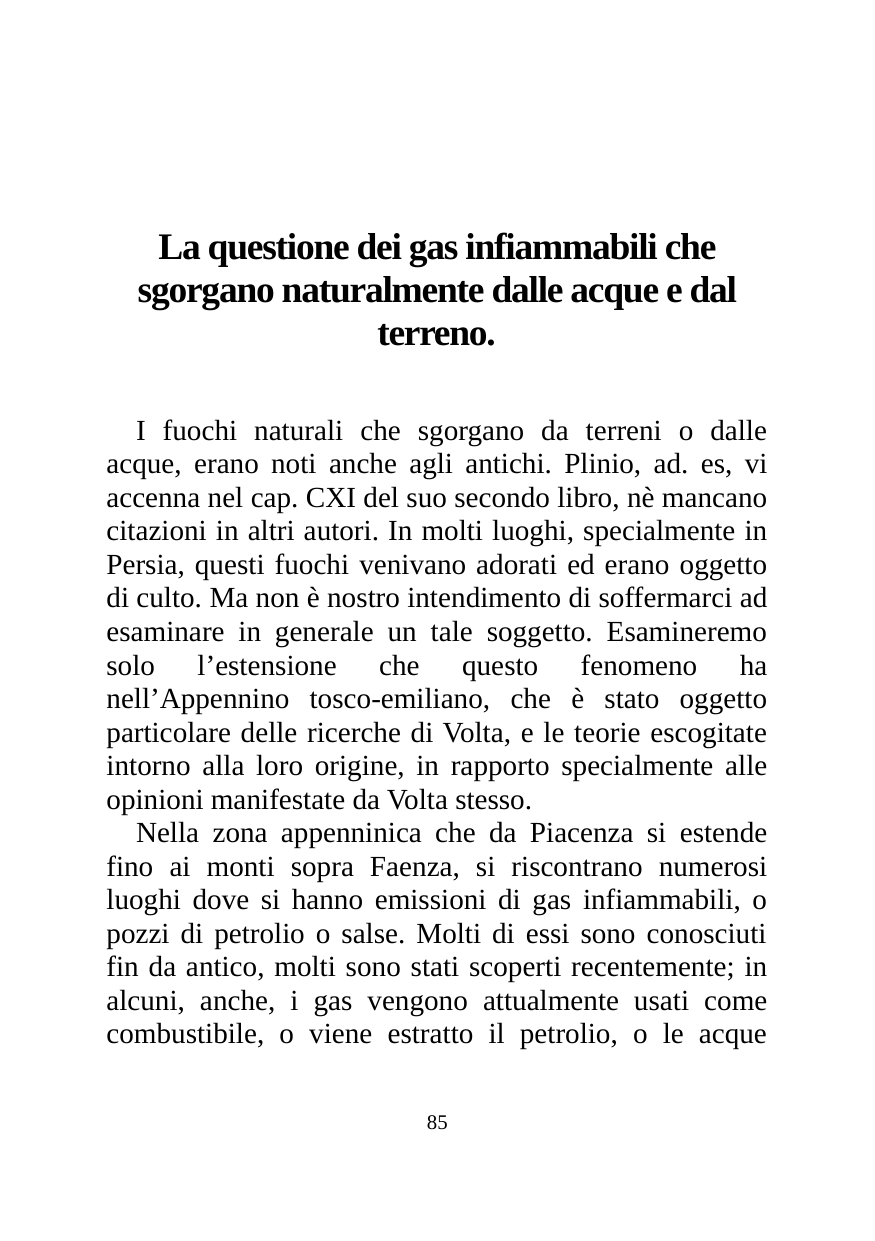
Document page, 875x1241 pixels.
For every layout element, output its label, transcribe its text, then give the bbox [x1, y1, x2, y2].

subtitle La questione dei gas infiammabili che sgorgano naturalmente dalle acque e dal terreno. [106, 224, 768, 354]
text I fuochi naturali che sgorgano da terreni o dalle acque, erano noti anche agli antichi. Plinio, ad. es, vi accenna nel cap. CXI del suo secondo libro, nè mancano citazioni in altri autori. In molti luoghi, specialmente in Persia, questi fuochi venivano adorati ed erano oggetto di culto. Ma non è nostro intendimento di soffermarci ad esaminare in generale un tale soggetto. Esamineremo solo l’estensione che questo fenomeno ha nell’Appennino tosco-emiliano, che è stato oggetto particolare delle ricerche di Volta, e le teorie escogitate intorno alla loro origine, in rapporto specialmente alle opinioni manifestate da Volta stesso. [106, 413, 768, 815]
text Nella zona appenninica che da Piacenza si estende fino ai monti sopra Faenza, si riscontrano numerosi luoghi dove si hanno emissioni di gas infiammabili, o pozzi di petrolio o salse. Molti di essi sono conosciuti fin da antico, molti sono stati scoperti recentemente; in alcuni, anche, i gas vengono attualmente usati come combustibile, o viene estratto il petrolio, o le acque [106, 815, 768, 1050]
